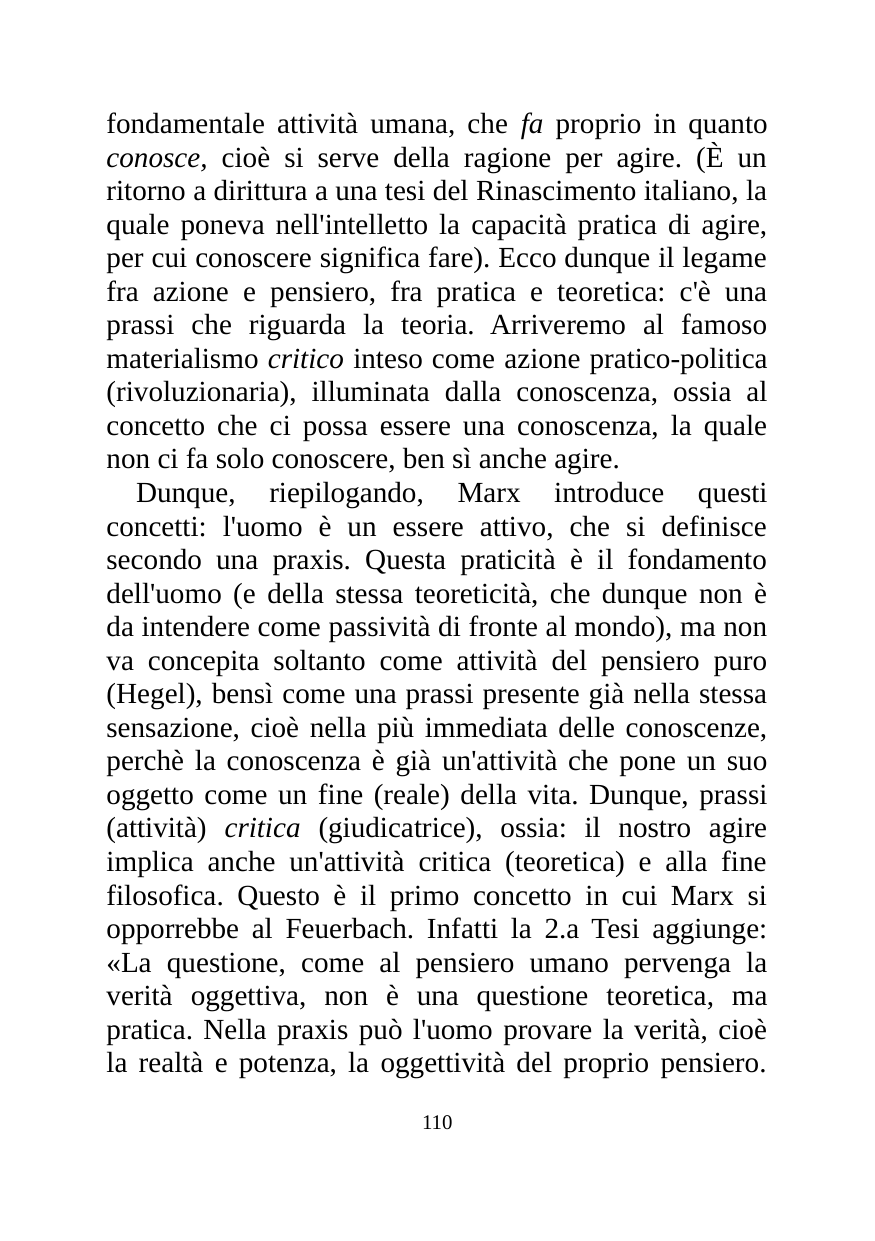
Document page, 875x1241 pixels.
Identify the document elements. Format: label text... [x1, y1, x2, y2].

text Dunque, riepilogando, Marx introduce questi concetti: l'uomo è un essere attivo, che si definisce secondo una praxis. Questa praticità è il fondamento dell'uomo (e della stessa teoreticità, che dunque non è da intendere come passività di fronte al mondo), ma non va concepita soltanto come attività del pensiero puro (Hegel), bensì come una prassi presente già nella stessa sensazione, cioè nella più immediata delle conoscenze, perchè la conoscenza è già un'attività che pone un suo oggetto come un fine (reale) della vita. Dunque, prassi (attività) critica (giudicatrice), ossia: il nostro agire implica anche un'attività critica (teoretica) e alla fine filosofica. Questo è il primo concetto in cui Marx si opporrebbe al Feuerbach. Infatti la 2.a Tesi aggiunge: «La questione, come al pensiero umano pervenga la verità oggettiva, non è una questione teoretica, ma pratica. Nella praxis può l'uomo provare la verità, cioè la realtà e potenza, la oggettività del proprio pensiero. [106, 475, 768, 1079]
text fondamentale attività umana, che fa proprio in quanto conosce, cioè si serve della ragione per agire. (È un ritorno a dirittura a una tesi del Rinascimento italiano, la quale poneva nell'intelletto la capacità pratica di agire, per cui conoscere significa fare). Ecco dunque il legame fra azione e pensiero, fra pratica e teoretica: c'è una prassi che riguarda la teoria. Arriveremo al famoso materialismo critico inteso come azione pratico-politica (rivoluzionaria), illuminata dalla conoscenza, ossia al concetto che ci possa essere una conoscenza, la quale non ci fa solo conoscere, ben sì anche agire. [106, 106, 768, 475]
